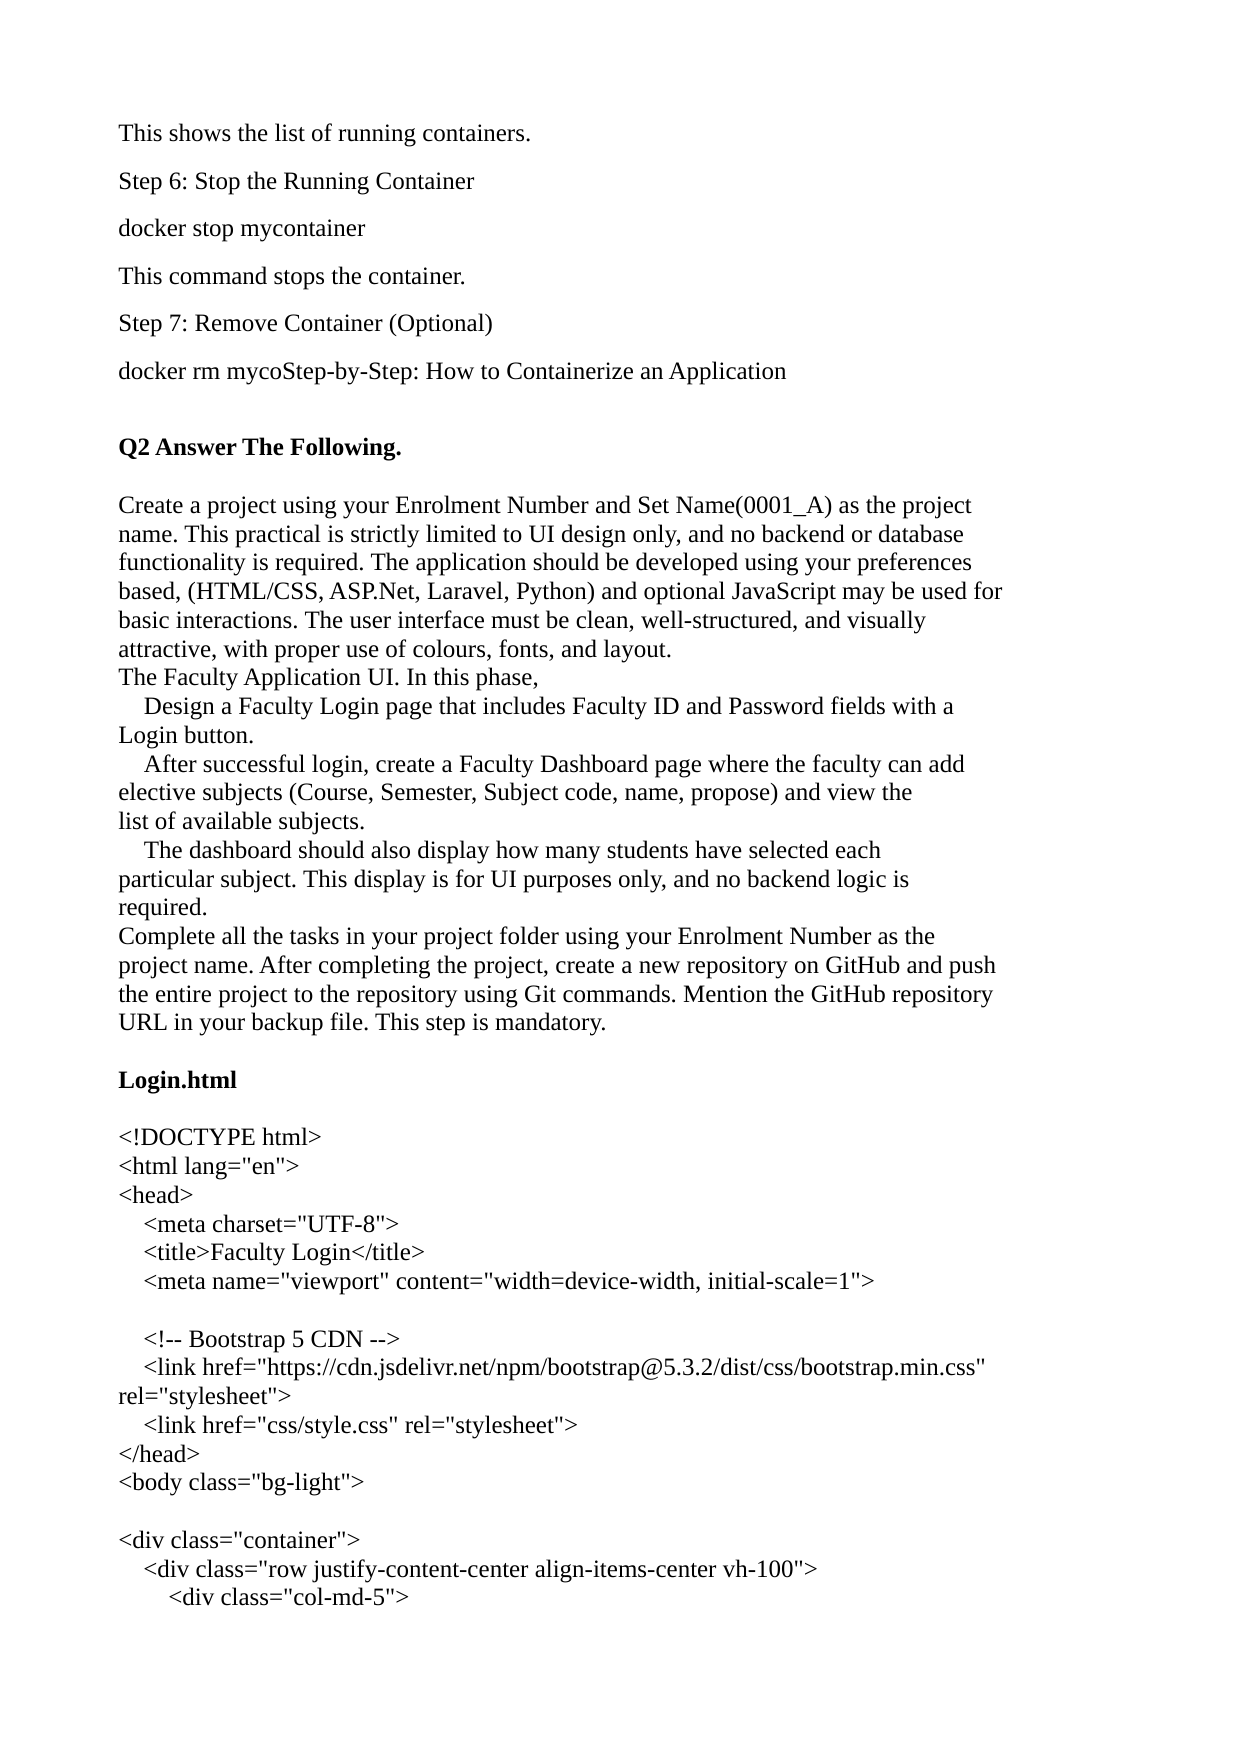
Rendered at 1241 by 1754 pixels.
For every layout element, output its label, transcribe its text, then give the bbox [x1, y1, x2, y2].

text Login.html [118, 1065, 1122, 1094]
table_header Create a project using your Enrolment Number and Set Name(0001_A) as the project name. This practical is strictly limited to UI design only, and no backend or database functionality is required. The application should be developed using your preferences based, (HTML/CSS, ASP.Net, Laravel, Python) and optional JavaScript may be used for basic interactions. The user interface must be clean, well-structured, and visually attractive, with proper use of colours, fonts, and layout. The Faculty Application UI. In this phase,  Design a Faculty Login page that includes Faculty ID and Password fields with a Login button.  After successful login, create a Faculty Dashboard page where the faculty can add elective subjects (Course, Semester, Subject code, name, propose) and view the list of available subjects.  The dashboard should also display how many students have selected each particular subject. This display is for UI purposes only, and no backend logic is required. Complete all the tasks in your project folder using your Enrolment Number as the project name. After completing the project, create a new repository on GitHub and push the entire project to the repository using Git commands. Mention the GitHub repository URL in your backup file. This step is mandatory. [118, 490, 1122, 1036]
text Q2 Answer The Following. [118, 432, 1122, 461]
table_header This shows the list of running containers. Step 6: Stop the Running Container docker stop mycontainer This command stops the container. Step 7: Remove Container (Optional) docker rm mycoStep-by-Step: How to Containerize an Application [118, 118, 1122, 404]
table_header <!DOCTYPE html> <html lang="en"> <head> <meta charset="UTF-8"> <title>Faculty Login</title> <meta name="viewport" content="width=device-width, initial-scale=1"> <!-- Bootstrap 5 CDN --> <link href="https://cdn.jsdelivr.net/npm/bootstrap@5.3.2/dist/css/bootstrap.min.css" rel="stylesheet"> <link href="css/style.css" rel="stylesheet"> </head> <body class="bg-light"> <div class="container"> <div class="row justify-content-center align-items-center vh-100"> <div class="col-md-5"> [118, 1123, 1122, 1611]
